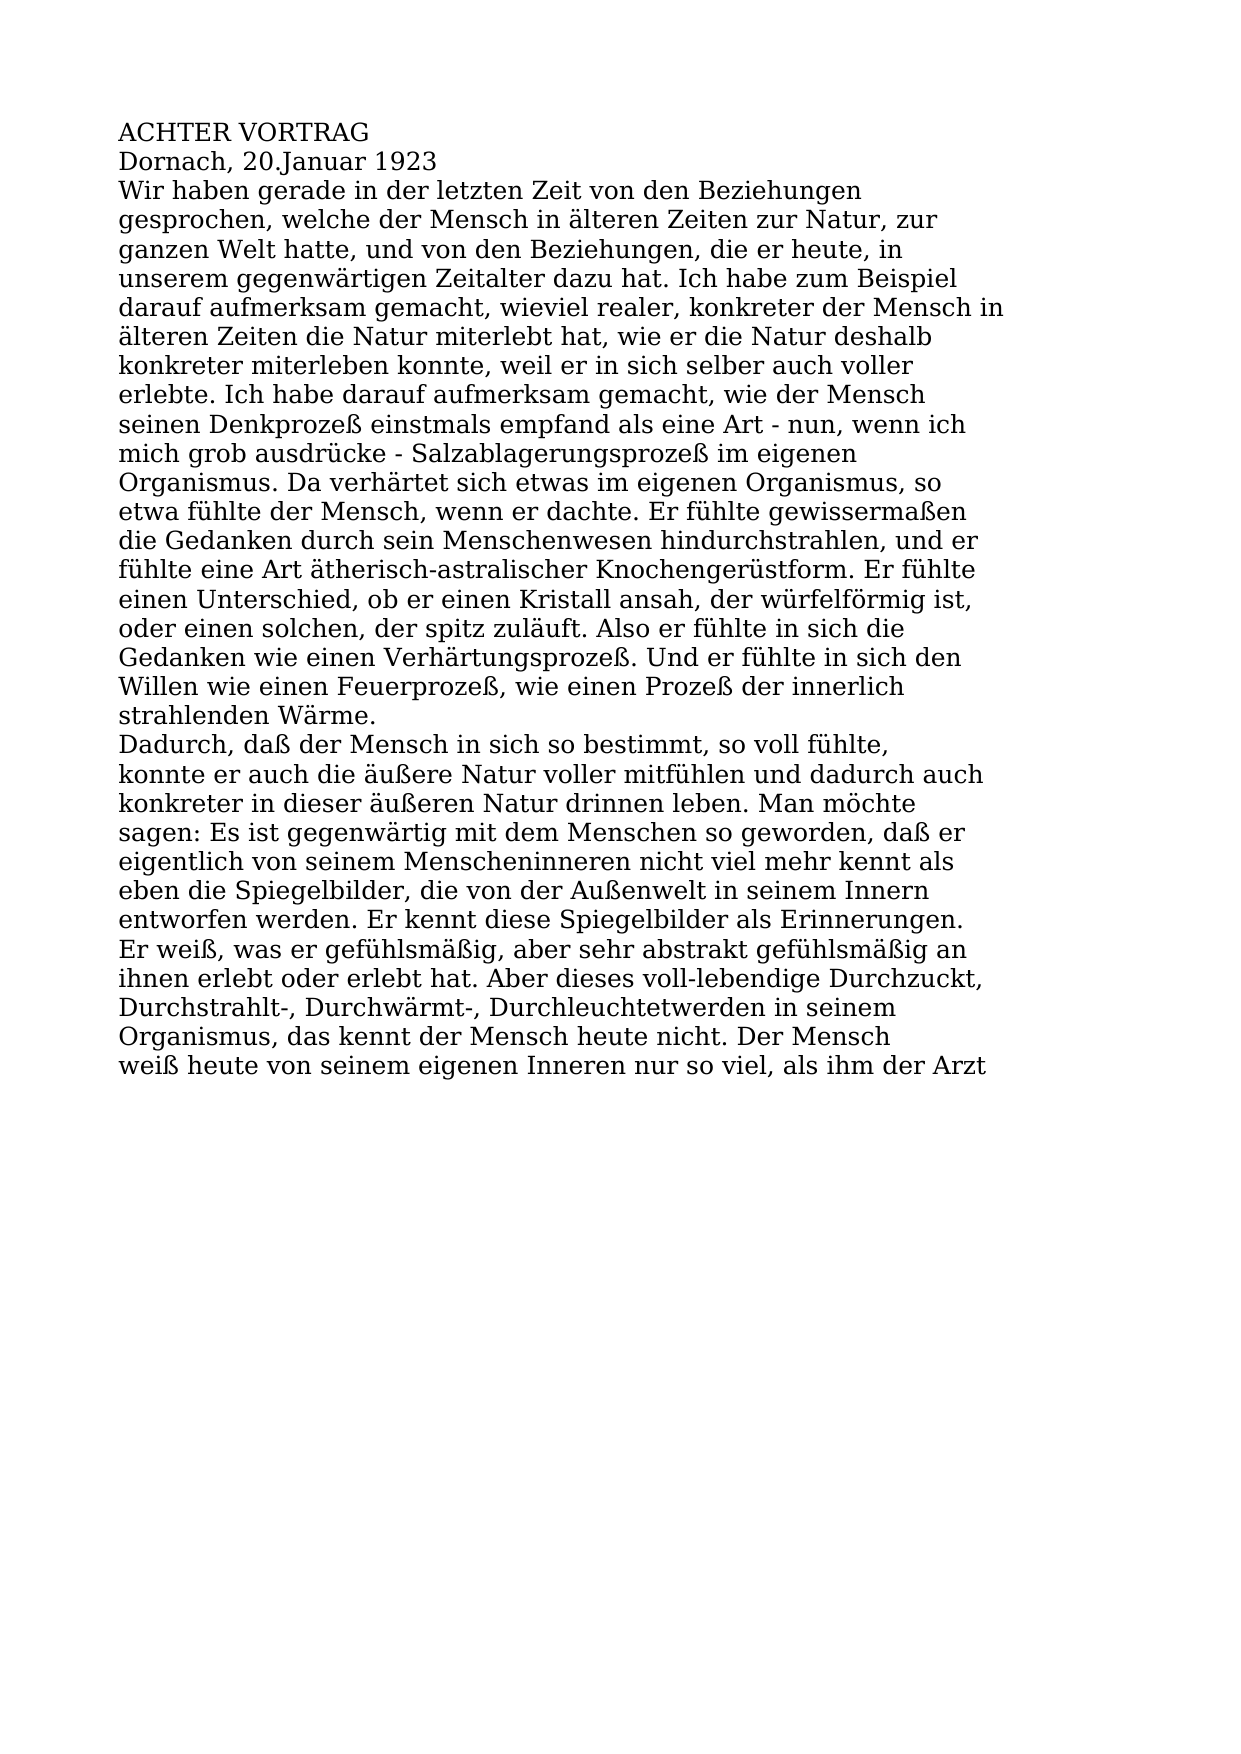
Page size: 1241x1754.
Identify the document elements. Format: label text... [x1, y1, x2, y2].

text konkreter in dieser äußeren Natur drinnen leben. Man möchte [118, 789, 1122, 818]
text entworfen werden. Er kennt diese Spiegelbilder als Erinnerungen. [118, 906, 1122, 935]
text darauf aufmerksam gemacht, wieviel realer, konkreter der Mensch in [118, 293, 1122, 322]
text fühlte eine Art ätherisch-astralischer Knochengerüstform. Er fühlte [118, 556, 1122, 585]
text Organismus. Da verhärtet sich etwas im eigenen Organismus, so [118, 468, 1122, 497]
text Willen wie einen Feuerprozeß, wie einen Prozeß der innerlich [118, 672, 1122, 701]
text eigentlich von seinem Menscheninneren nicht viel mehr kennt als [118, 847, 1122, 876]
text seinen Denkprozeß einstmals empfand als eine Art - nun, wenn ich [118, 410, 1122, 439]
text weiß heute von seinem eigenen Inneren nur so viel, als ihm der Arzt [118, 1051, 1122, 1081]
text eben die Spiegelbilder, die von der Außenwelt in seinem Innern [118, 876, 1122, 906]
text sagen: Es ist gegenwärtig mit dem Menschen so geworden, daß er [118, 818, 1122, 847]
text Dadurch, daß der Mensch in sich so bestimmt, so voll fühlte, [118, 731, 1122, 760]
text ihnen erlebt oder erlebt hat. Aber dieses voll-lebendige Durchzuckt, Durchstrahlt-, Durchwärmt-, Durchleuchtetwerden in seinem [118, 964, 1122, 1022]
text strahlenden Wärme. [118, 701, 1122, 731]
text ganzen Welt hatte, und von den Beziehungen, die er heute, in [118, 235, 1122, 264]
text unserem gegenwärtigen Zeitalter dazu hat. Ich habe zum Beispiel [118, 264, 1122, 293]
text konkreter miterleben konnte, weil er in sich selber auch voller [118, 351, 1122, 381]
text Wir haben gerade in der letzten Zeit von den Beziehungen [118, 176, 1122, 206]
text oder einen solchen, der spitz zuläuft. Also er fühlte in sich die [118, 614, 1122, 643]
text einen Unterschied, ob er einen Kristall ansah, der würfelförmig ist, [118, 585, 1122, 614]
text mich grob ausdrücke - Salzablagerungsprozeß im eigenen [118, 439, 1122, 468]
text gesprochen, welche der Mensch in älteren Zeiten zur Natur, zur [118, 206, 1122, 235]
text Dornach, 20.Januar 1923 [118, 147, 1122, 176]
text Organismus, das kennt der Mensch heute nicht. Der Mensch [118, 1022, 1122, 1051]
text erlebte. Ich habe darauf aufmerksam gemacht, wie der Mensch [118, 381, 1122, 410]
text ACHTER VORTRAG [118, 118, 1122, 147]
text die Gedanken durch sein Menschenwesen hindurchstrahlen, und er [118, 526, 1122, 556]
text etwa fühlte der Mensch, wenn er dachte. Er fühlte gewissermaßen [118, 497, 1122, 526]
text Er weiß, was er gefühlsmäßig, aber sehr abstrakt gefühlsmäßig an [118, 935, 1122, 964]
text älteren Zeiten die Natur miterlebt hat, wie er die Natur deshalb [118, 322, 1122, 351]
text Gedanken wie einen Verhärtungsprozeß. Und er fühlte in sich den [118, 643, 1122, 672]
text konnte er auch die äußere Natur voller mitfühlen und dadurch auch [118, 760, 1122, 789]
